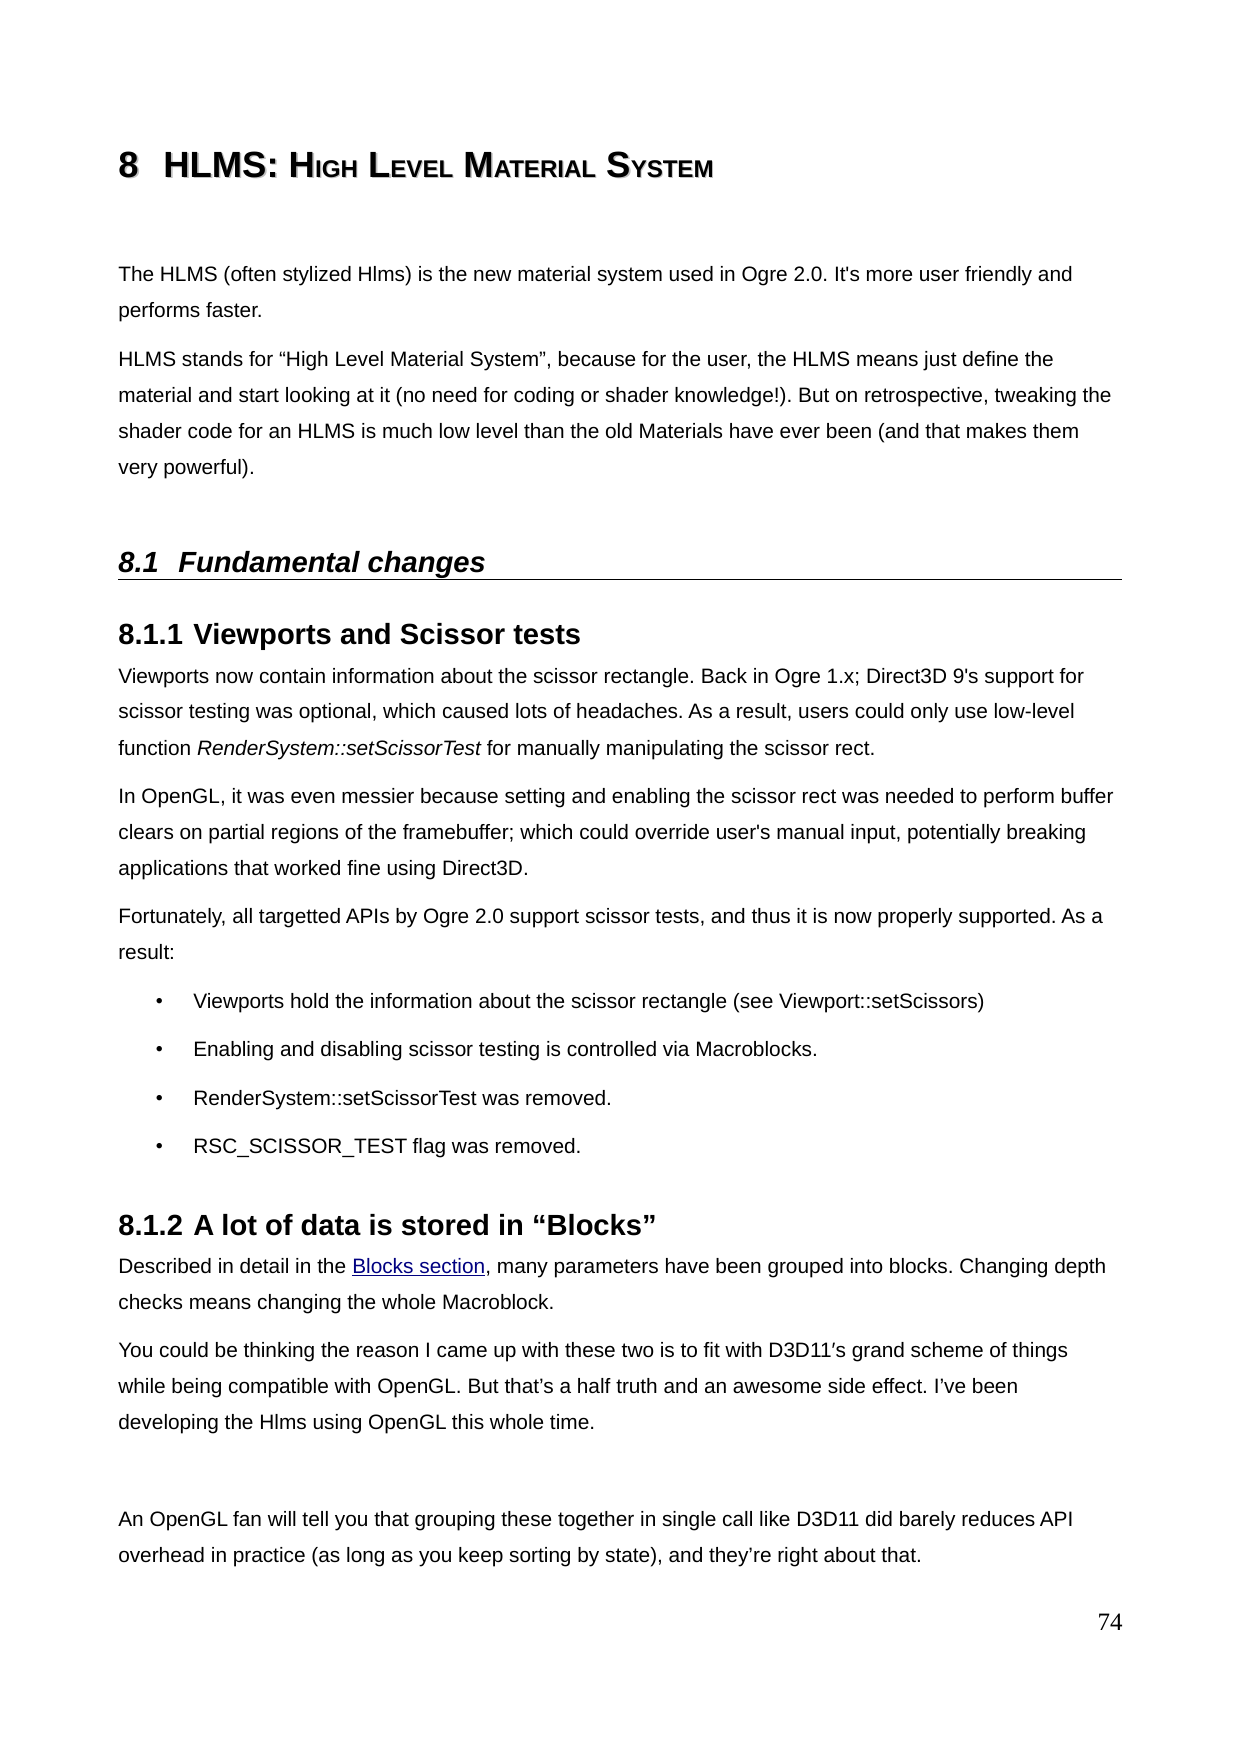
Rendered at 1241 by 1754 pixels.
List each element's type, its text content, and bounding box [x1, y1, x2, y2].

text The HLMS (often stylized Hlms) is the new material system used in Ogre 2.0. It's more user friendly and performs faster. [118, 262, 1122, 322]
list Viewports hold the information about the scissor rectangle (see Viewport::setScissors) [156, 988, 1122, 1012]
subtitle Fundamental changes [118, 545, 1122, 579]
text In OpenGL, it was even messier because setting and enabling the scissor rect was needed to perform buffer clears on partial regions of the framebuffer; which could override user's manual input, potentially breaking applications that worked fine using Direct3D. [118, 784, 1122, 879]
list RSC_SCISSOR_TEST flag was removed. [156, 1134, 1122, 1158]
text Viewports now contain information about the scissor rectangle. Back in Ogre 1.x; Direct3D 9's support for scissor testing was optional, which caused lots of headaches. As a result, users could only use low-level function RenderSystem::setScissorTest for manually manipulating the scissor rect. [118, 663, 1122, 759]
text You could be thinking the reason I came up with these two is to fit with D3D11′s grand scheme of things while being compatible with OpenGL. But that’s a half truth and an awesome side effect. I’ve been developing the Hlms using OpenGL this whole time. [118, 1338, 1122, 1434]
subtitle HLMS: High Level Material System [118, 143, 1122, 185]
list RenderSystem::setScissorTest was removed. [156, 1086, 1122, 1109]
text Fortunately, all targetted APIs by Ogre 2.0 support scissor tests, and thus it is now properly supported. As a result: [118, 904, 1122, 964]
list Enabling and disabling scissor testing is controlled via Macroblocks. [156, 1037, 1122, 1061]
subtitle A lot of data is stored in “Blocks” [118, 1208, 1122, 1241]
text Described in detail in the Blocks section, many parameters have been grouped into blocks. Changing depth checks means changing the whole Macroblock. [118, 1254, 1122, 1313]
text An OpenGL fan will tell you that grouping these together in single call like D3D11 did barely reduces API overhead in practice (as long as you keep sorting by state), and they’re right about that. [118, 1507, 1122, 1567]
text HLMS stands for “High Level Material System”, because for the user, the HLMS means just define the material and start looking at it (no need for coding or shader knowledge!). But on retrospective, tweaking the shader code for an HLMS is much low level than the old Materials have ever been (and that makes them very powerful). [118, 347, 1122, 478]
subtitle Viewports and Scissor tests [118, 617, 1122, 651]
